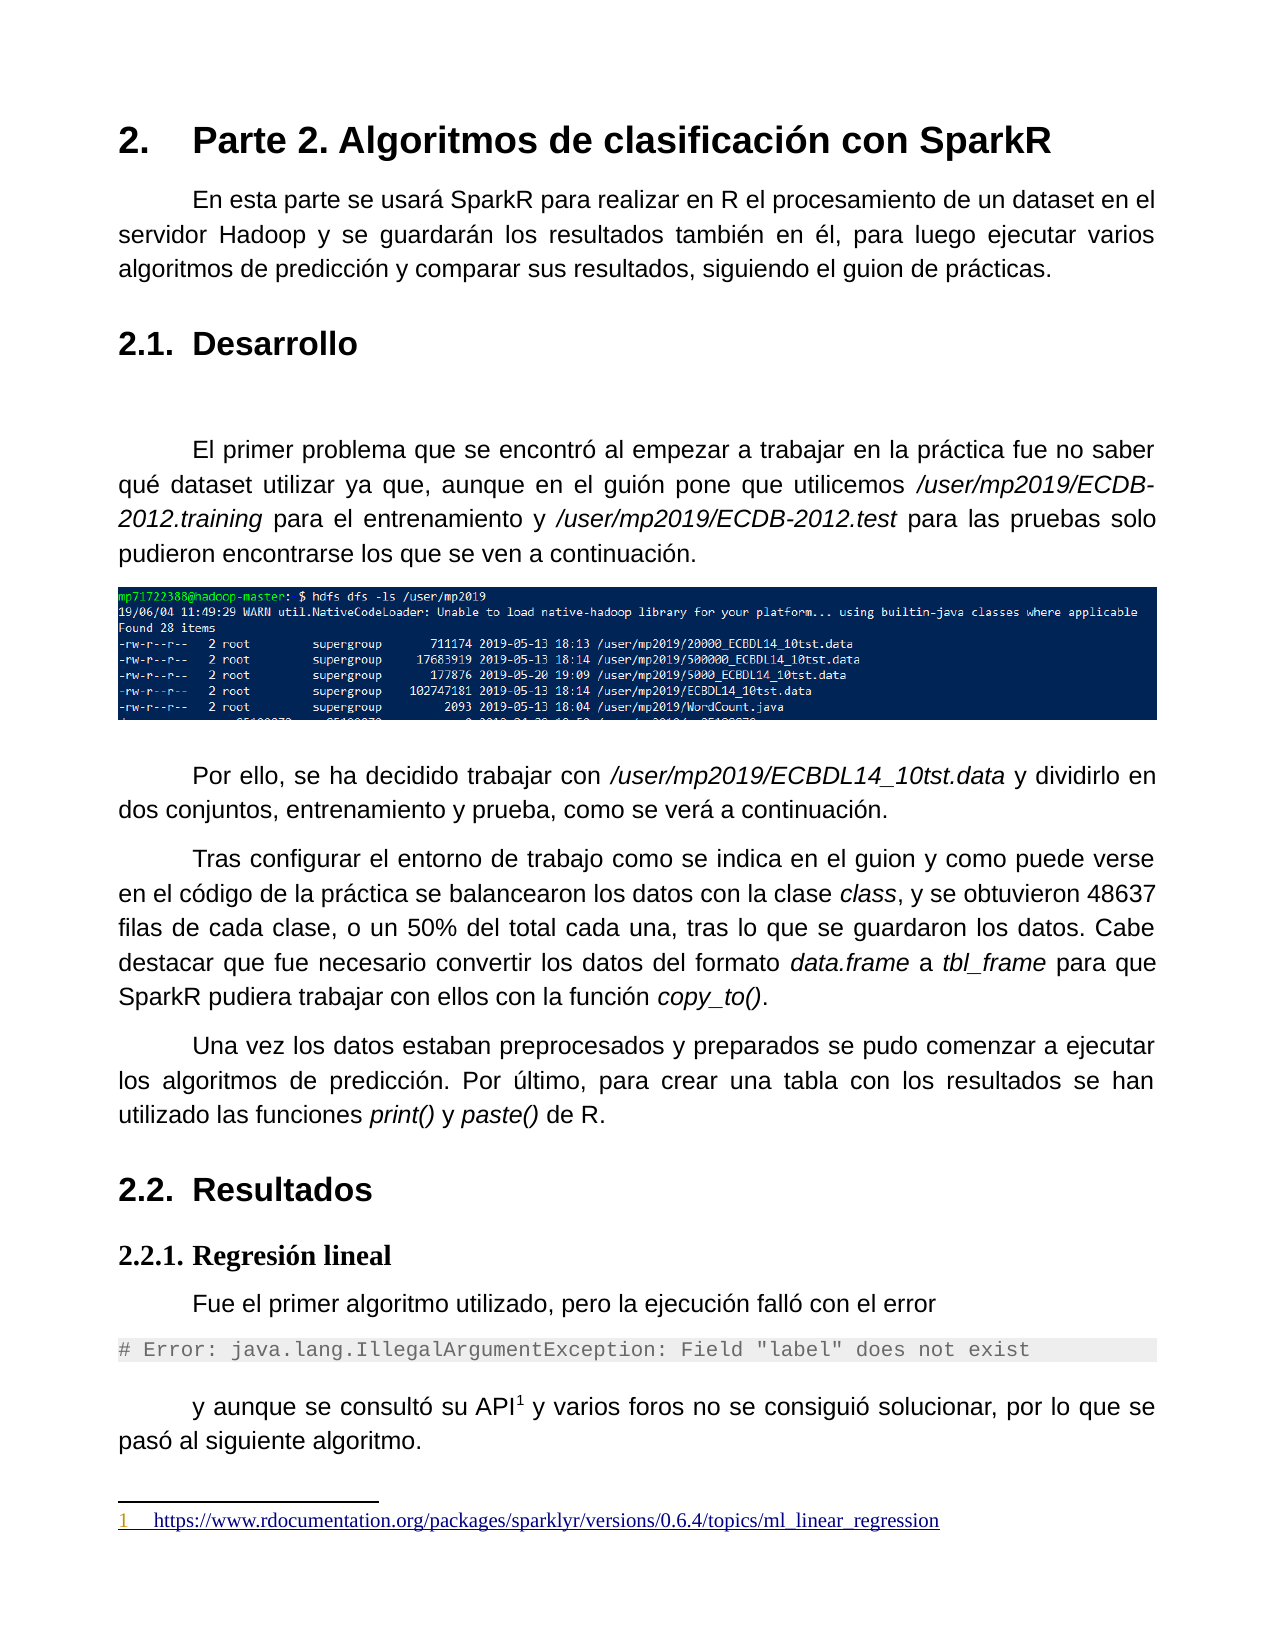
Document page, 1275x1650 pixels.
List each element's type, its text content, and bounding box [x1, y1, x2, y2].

text Fue el primer algoritmo utilizado, pero la ejecución falló con el error [118, 1289, 1157, 1318]
text # Error: java.lang.IllegalArgumentException: Field "label" does not exist [118, 1338, 1157, 1362]
subtitle 2.2. Resultados [118, 1170, 1157, 1209]
text y aunque se consultó su API y varios foros no se consiguió solucionar, por lo que se pasó al siguiente algoritmo. [118, 1392, 1157, 1455]
text Una vez los datos estaban preprocesados y preparados se pudo comenzar a ejecutar los algoritmos de predicción. Por último, para crear una tabla con los resultados se han utilizado las funciones print() y paste() de R. [118, 1031, 1157, 1129]
text Tras configurar el entorno de trabajo como se indica en el guion y como puede verse en el código de la práctica se balancearon los datos con la clase class, y se obtuvieron 48637 filas de cada clase, o un 50% del total cada una, tras lo que se guardaron los datos. Cabe destacar que fue necesario convertir los datos del formato data.frame a tbl_frame para que SparkR pudiera trabajar con ellos con la función copy_to(). [118, 844, 1157, 1011]
picture [118, 587, 1157, 720]
subtitle 2. Parte 2. Algoritmos de clasificación con SparkR [118, 118, 1157, 162]
text El primer problema que se encontró al empezar a trabajar en la práctica fue no saber qué dataset utilizar ya que, aunque en el guión pone que utilicemos /user/mp2019/ECDB-2012.training para el entrenamiento y /user/mp2019/ECDB-2012.test para las pruebas solo pudieron encontrarse los que se ven a continuación. [118, 435, 1157, 568]
text Por ello, se ha decidido trabajar con /user/mp2019/ECBDL14_10tst.data y dividirlo en dos conjuntos, entrenamiento y prueba, como se verá a continuación. [118, 761, 1157, 824]
text En esta parte se usará SparkR para realizar en R el procesamiento de un dataset en el servidor Hadoop y se guardarán los resultados también en él, para luego ejecutar varios algoritmos de predicción y comparar sus resultados, siguiendo el guion de prácticas. [118, 185, 1157, 283]
text https://www.rdocumentation.org/packages/sparklyr/versions/0.6.4/topics/ml_linear_regression [118, 1508, 1157, 1532]
